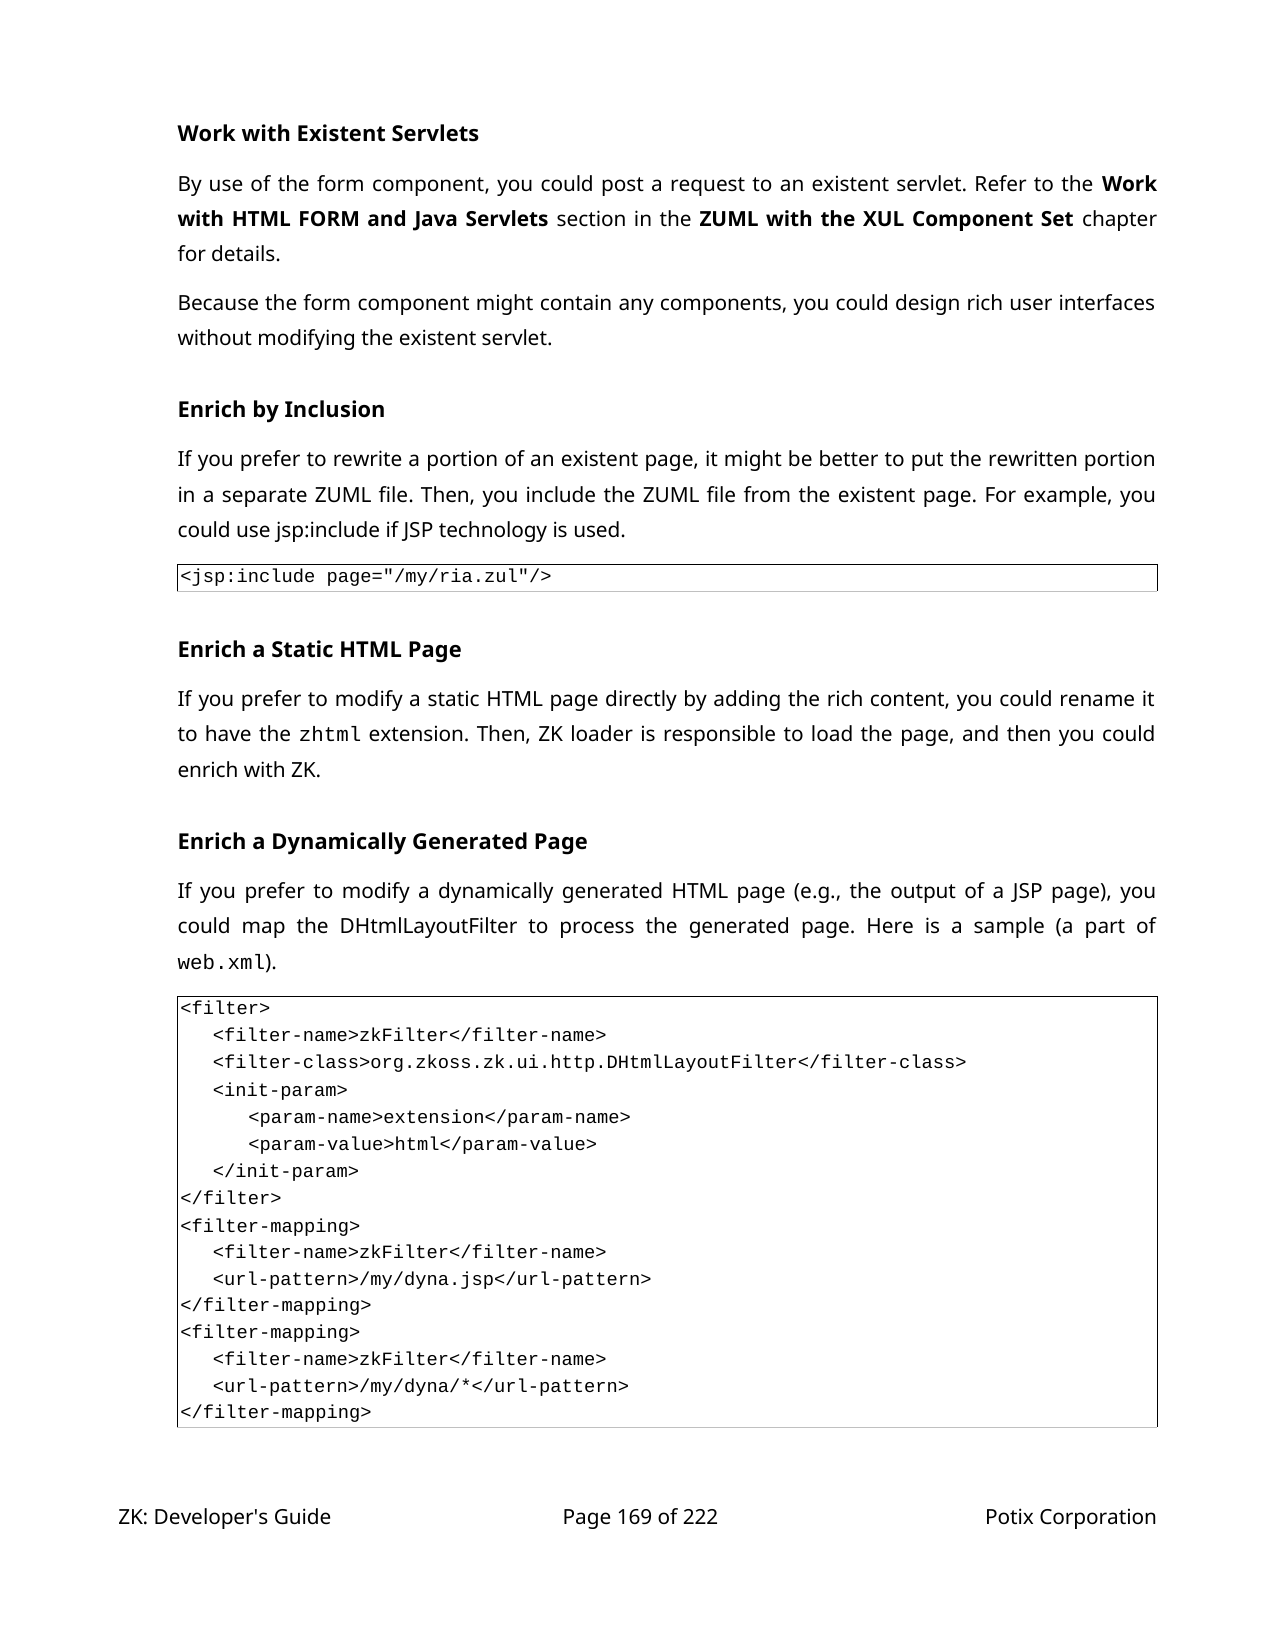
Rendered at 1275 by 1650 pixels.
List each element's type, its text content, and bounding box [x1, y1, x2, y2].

text By use of the form component, you could post a request to an existent servlet. Refer to the Work with HTML FORM and Java Servlets section in the ZUML with the XUL Component Set chapter for details. [177, 169, 1157, 267]
text If you prefer to rewrite a portion of an existent page, it might be better to put the rewritten portion in a separate ZUML file. Then, you include the ZUML file from the existent page. For example, you could use jsp:include if JSP technology is used. [177, 444, 1157, 543]
subtitle Enrich by Inclusion [177, 394, 1157, 424]
subtitle Enrich a Dynamically Generated Page [177, 826, 1157, 856]
text <filter-class>org.zkoss.zk.ui.http.DHtmlLayoutFilter</filter-class> [178, 1050, 1157, 1074]
text <jsp:include page="/my/ria.zul"/> [178, 565, 1157, 591]
text </init-param> [178, 1159, 1157, 1183]
text If you prefer to modify a static HTML page directly by adding the rich content, you could rename it to have the zhtml extension. Then, ZK loader is responsible to load the page, and then you could enrich with ZK. [177, 684, 1157, 783]
text <filter-name>zkFilter</filter-name> [178, 1023, 1157, 1047]
text Because the form component might contain any components, you could design rich user interfaces without modifying the existent servlet. [177, 288, 1157, 351]
text If you prefer to modify a dynamically generated HTML page (e.g., the output of a JSP page), you could map the DHtmlLayoutFilter to process the generated page. Here is a sample (a part of web.xml). [177, 876, 1157, 975]
text </filter> [178, 1186, 1157, 1211]
text <filter> [178, 997, 1157, 1020]
text <filter-mapping> <filter-name>zkFilter</filter-name> <url-pattern>/my/dyna/*</url-pattern> </filter-mapping> [178, 1320, 1157, 1427]
subtitle Work with Existent Servlets [177, 118, 1157, 148]
text <param-value>html</param-value> [178, 1132, 1157, 1156]
text <init-param> [178, 1077, 1157, 1102]
subtitle Enrich a Static HTML Page [177, 634, 1157, 664]
text <param-name>extension</param-name> [178, 1105, 1157, 1129]
text <filter-mapping> <filter-name>zkFilter</filter-name> <url-pattern>/my/dyna.jsp</url-pattern> </filter-mapping> [178, 1213, 1157, 1317]
